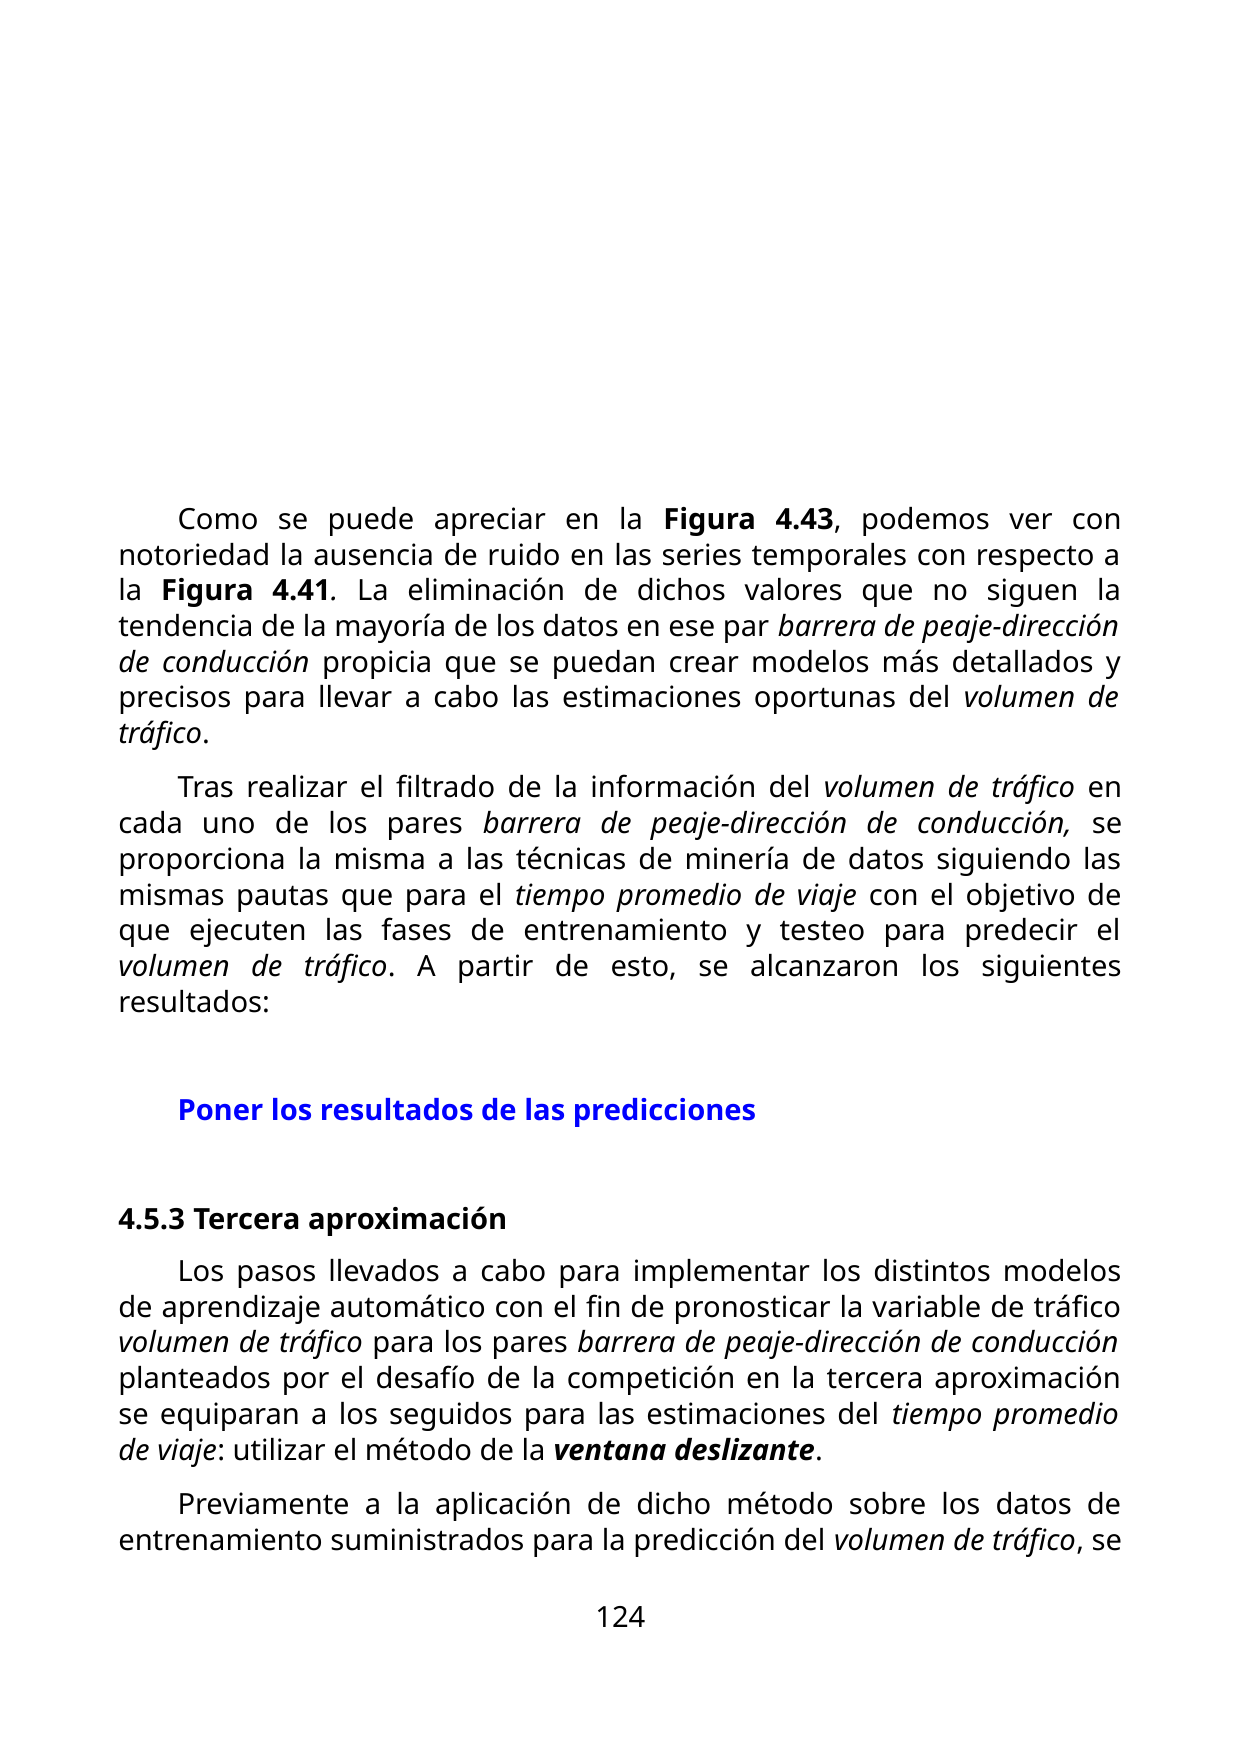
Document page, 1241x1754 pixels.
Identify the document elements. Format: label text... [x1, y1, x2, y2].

text Como se puede apreciar en la Figura 4.43, podemos ver con notoriedad la ausencia de ruido en las series temporales con respecto a la Figura 4.41. La eliminación de dichos valores que no siguen la tendencia de la mayoría de los datos en ese par barrera de peaje-dirección de conducción propicia que se puedan crear modelos más detallados y precisos para llevar a cabo las estimaciones oportunas del volumen de tráfico. [118, 498, 1122, 752]
text Los pasos llevados a cabo para implementar los distintos modelos de aprendizaje automático con el fin de pronosticar la variable de tráfico volumen de tráfico para los pares barrera de peaje-dirección de conducción planteados por el desafío de la competición en la tercera aproximación se equiparan a los seguidos para las estimaciones del tiempo promedio de viaje: utilizar el método de la ventana deslizante. [118, 1250, 1122, 1469]
text Poner los resultados de las predicciones [118, 1089, 1122, 1129]
text Previamente a la aplicación de dicho método sobre los datos de entrenamiento suministrados para la predicción del volumen de tráfico, se [118, 1483, 1122, 1559]
text Tras realizar el filtrado de la información del volumen de tráfico en cada uno de los pares barrera de peaje-dirección de conducción, se proporciona la misma a las técnicas de minería de datos siguiendo las mismas pautas que para el tiempo promedio de viaje con el objetivo de que ejecuten las fases de entrenamiento y testeo para predecir el volumen de tráfico. A partir de esto, se alcanzaron los siguientes resultados: [118, 767, 1122, 1021]
subtitle Tercera aproximación [118, 1198, 1122, 1238]
